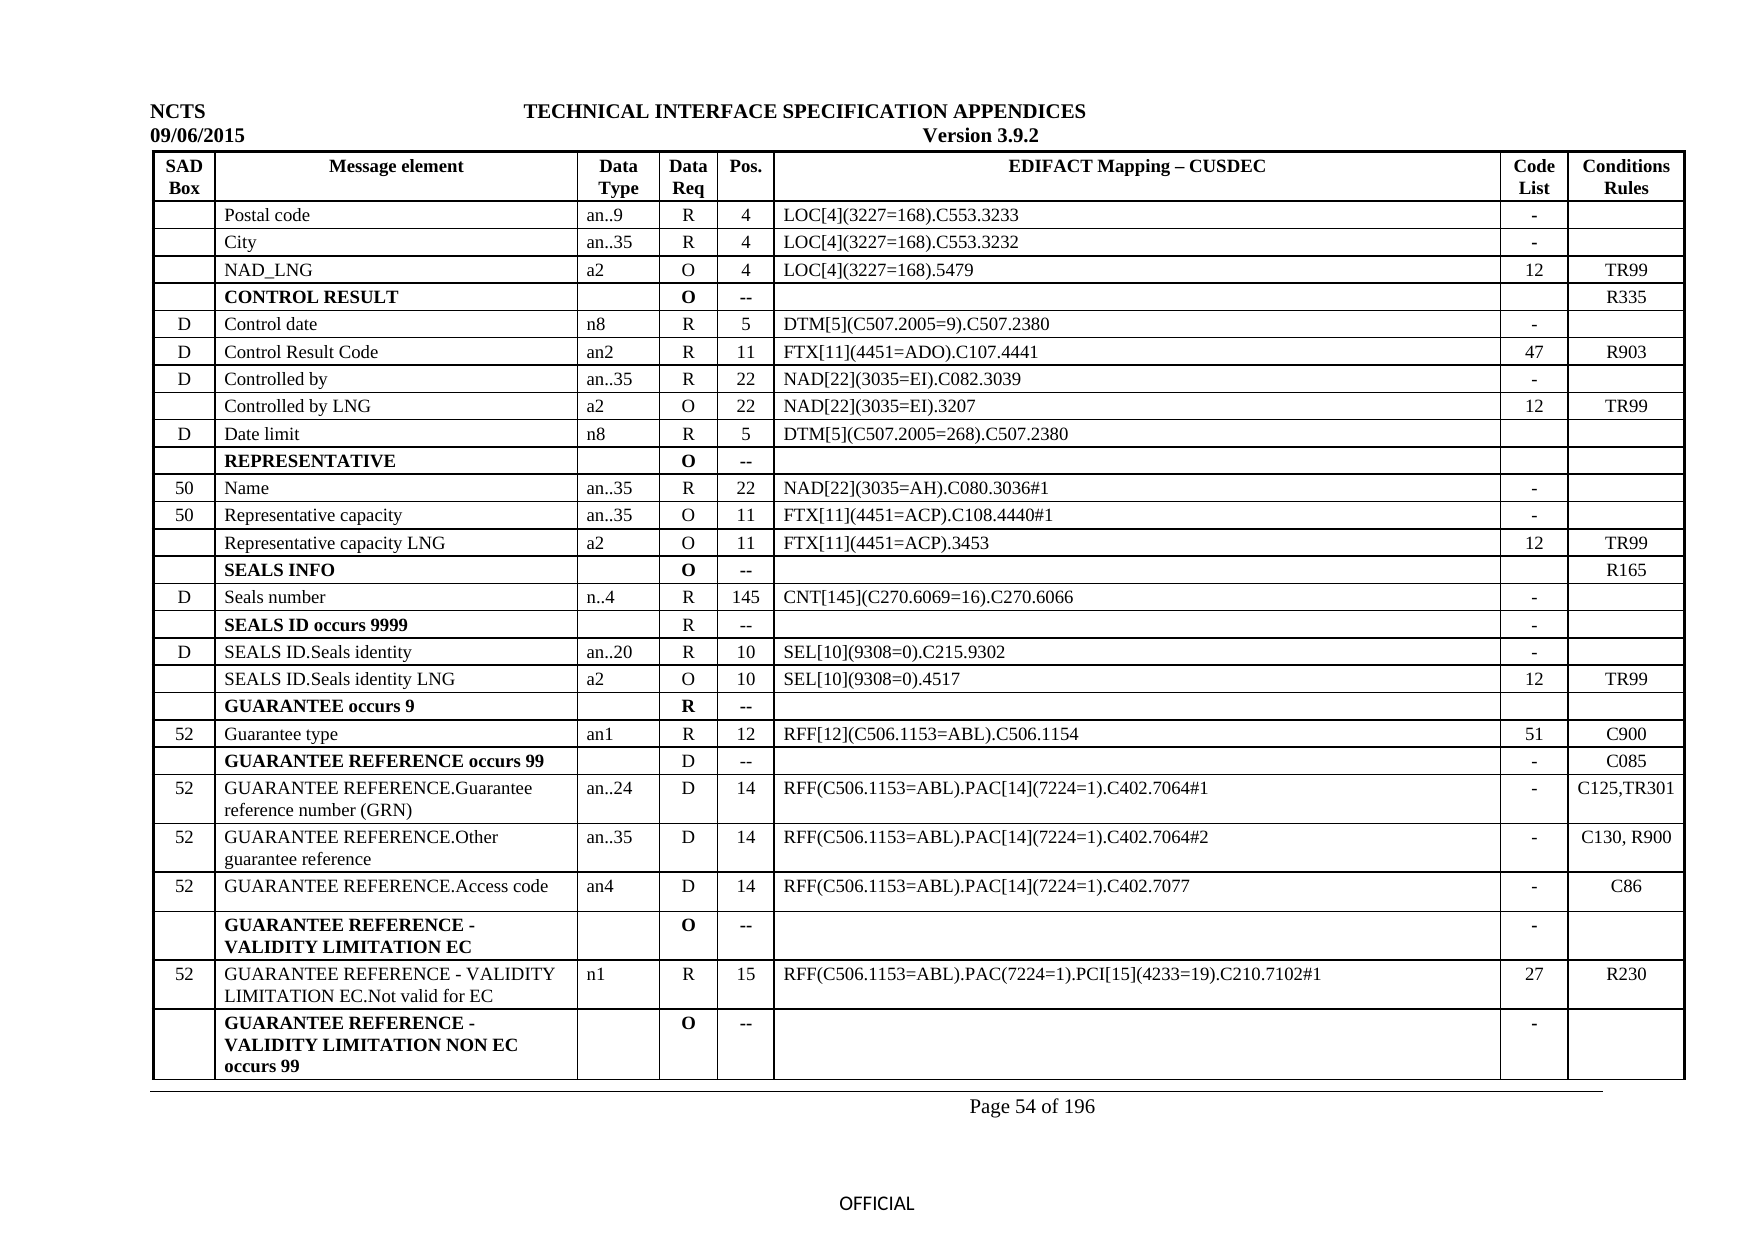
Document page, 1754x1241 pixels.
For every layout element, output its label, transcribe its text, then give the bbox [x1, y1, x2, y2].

table_cell - [1501, 611, 1567, 637]
table_cell [1569, 912, 1683, 959]
table_cell TR99 [1569, 530, 1683, 555]
table_cell [155, 611, 214, 637]
table_cell an4 [578, 873, 659, 911]
table_cell Controlled by [216, 366, 577, 391]
table_cell 52 [155, 721, 214, 746]
table_cell 22 [718, 366, 773, 391]
table_cell R [660, 202, 717, 228]
table_cell Guarantee type [216, 721, 577, 746]
table_cell - [1501, 202, 1567, 228]
table_cell [155, 557, 214, 582]
table_cell 47 [1501, 338, 1567, 364]
table_cell O [660, 393, 717, 419]
table_cell 52 [155, 824, 214, 871]
table_cell D [155, 338, 214, 364]
table_cell O [660, 257, 717, 282]
table_cell - [1501, 639, 1567, 664]
table_cell 14 [718, 775, 773, 822]
table_cell 12 [718, 721, 773, 746]
table_cell RFF(C506.1153=ABL).PAC[14](7224=1).C402.7064#2 [775, 824, 1500, 871]
table_cell GUARANTEE REFERENCE.Guarantee reference number (GRN) [216, 775, 577, 822]
table_cell [1569, 639, 1683, 664]
table_cell 51 [1501, 721, 1567, 746]
table_cell FTX[11](4451=ACP).C108.4440#1 [775, 502, 1500, 528]
table_cell C86 [1569, 873, 1683, 911]
table_cell City [216, 229, 577, 255]
table_cell Postal code [216, 202, 577, 228]
table_cell O [660, 284, 717, 309]
table_cell 10 [718, 666, 773, 692]
table_cell a2 [578, 666, 659, 692]
table_cell LOC[4](3227=168).C553.3233 [775, 202, 1500, 228]
table_cell R [660, 366, 717, 391]
table_cell [155, 748, 214, 773]
table_cell NAD[22](3035=EI).3207 [775, 393, 1500, 419]
table_cell -- [718, 1010, 773, 1079]
table_cell RFF(C506.1153=ABL).PAC(7224=1).PCI[15](4233=19).C210.7102#1 [775, 961, 1500, 1008]
table_cell GUARANTEE REFERENCE - VALIDITY LIMITATION NON EC occurs 99 [216, 1010, 577, 1079]
table_cell [775, 1010, 1500, 1079]
table_cell C130, R900 [1569, 824, 1683, 871]
table_cell R [660, 338, 717, 364]
table_cell [775, 284, 1500, 309]
table_cell [1569, 584, 1683, 610]
table_cell a2 [578, 530, 659, 555]
table_cell [775, 748, 1500, 773]
table_cell NAD[22](3035=AH).C080.3036#1 [775, 475, 1500, 501]
table_cell NAD_LNG [216, 257, 577, 282]
table_header Data Type [578, 153, 659, 200]
table_header SAD Box [155, 153, 214, 200]
table_cell n8 [578, 311, 659, 337]
table_cell Representative capacity LNG [216, 530, 577, 555]
table_cell an..20 [578, 639, 659, 664]
table_cell [578, 557, 659, 582]
table_cell n..4 [578, 584, 659, 610]
table_cell [155, 912, 214, 959]
table_cell [155, 530, 214, 555]
table_cell - [1501, 873, 1567, 911]
table_cell - [1501, 775, 1567, 822]
table_cell [578, 912, 659, 959]
table_cell -- [718, 912, 773, 959]
table_header Message element [216, 153, 577, 200]
table_cell D [660, 824, 717, 871]
table_cell [775, 611, 1500, 637]
table_cell Controlled by LNG [216, 393, 577, 419]
table_cell [1501, 693, 1567, 719]
table_cell D [155, 311, 214, 337]
table_cell O [660, 448, 717, 473]
table_cell -- [718, 611, 773, 637]
table_cell [1501, 448, 1567, 473]
table_cell 14 [718, 824, 773, 871]
table_cell [1569, 475, 1683, 501]
table_cell -- [718, 448, 773, 473]
table_cell [155, 1010, 214, 1079]
table_cell an1 [578, 721, 659, 746]
table_cell [155, 693, 214, 719]
table_cell LOC[4](3227=168).C553.3232 [775, 229, 1500, 255]
table_cell 145 [718, 584, 773, 610]
table_cell GUARANTEE occurs 9 [216, 693, 577, 719]
table_cell GUARANTEE REFERENCE occurs 99 [216, 748, 577, 773]
table_header Data Req [660, 153, 717, 200]
table_cell D [660, 748, 717, 773]
table_cell [155, 257, 214, 282]
table_cell [1569, 311, 1683, 337]
table_cell an..9 [578, 202, 659, 228]
table_cell D [155, 420, 214, 446]
table_cell [1569, 229, 1683, 255]
table_cell [1569, 420, 1683, 446]
table_cell [1501, 420, 1567, 446]
table_cell 50 [155, 475, 214, 501]
table_cell [1569, 366, 1683, 391]
table_cell TR99 [1569, 393, 1683, 419]
table_cell 27 [1501, 961, 1567, 1008]
table_cell - [1501, 1010, 1567, 1079]
table_cell - [1501, 311, 1567, 337]
table_header Code List [1501, 153, 1567, 200]
table_cell 5 [718, 311, 773, 337]
table_cell an..35 [578, 366, 659, 391]
table_cell [1501, 284, 1567, 309]
table_cell - [1501, 748, 1567, 773]
table_cell R [660, 229, 717, 255]
table_cell D [660, 873, 717, 911]
table_cell SEALS ID occurs 9999 [216, 611, 577, 637]
table_cell - [1501, 912, 1567, 959]
table_cell DTM[5](C507.2005=9).C507.2380 [775, 311, 1500, 337]
table_cell 52 [155, 961, 214, 1008]
table_cell an..35 [578, 824, 659, 871]
table_cell SEL[10](9308=0).C215.9302 [775, 639, 1500, 664]
table_header EDIFACT Mapping – CUSDEC [775, 153, 1500, 200]
table_cell 10 [718, 639, 773, 664]
table_cell C125,TR301 [1569, 775, 1683, 822]
table_cell an..35 [578, 502, 659, 528]
table_cell TR99 [1569, 257, 1683, 282]
table_cell 50 [155, 502, 214, 528]
table_cell [155, 393, 214, 419]
table_cell DTM[5](C507.2005=268).C507.2380 [775, 420, 1500, 446]
table_cell TR99 [1569, 666, 1683, 692]
table_cell GUARANTEE REFERENCE.Access code [216, 873, 577, 911]
table_cell 12 [1501, 393, 1567, 419]
table_cell SEALS ID.Seals identity [216, 639, 577, 664]
table_cell RFF(C506.1153=ABL).PAC[14](7224=1).C402.7077 [775, 873, 1500, 911]
table_cell [1569, 693, 1683, 719]
table_cell 12 [1501, 257, 1567, 282]
table_cell [578, 284, 659, 309]
table_cell an..24 [578, 775, 659, 822]
table_cell [155, 202, 214, 228]
table_cell R903 [1569, 338, 1683, 364]
table_cell -- [718, 748, 773, 773]
table_cell R [660, 584, 717, 610]
table_cell [578, 448, 659, 473]
table_cell [1569, 502, 1683, 528]
table_cell a2 [578, 393, 659, 419]
table_cell 11 [718, 338, 773, 364]
table_cell O [660, 530, 717, 555]
table_cell [775, 557, 1500, 582]
table_cell D [155, 639, 214, 664]
table_cell GUARANTEE REFERENCE - VALIDITY LIMITATION EC [216, 912, 577, 959]
table_cell - [1501, 366, 1567, 391]
table_cell 52 [155, 775, 214, 822]
table_cell R [660, 693, 717, 719]
table_cell 5 [718, 420, 773, 446]
table_cell [578, 1010, 659, 1079]
table_cell FTX[11](4451=ADO).C107.4441 [775, 338, 1500, 364]
table_cell [1569, 1010, 1683, 1079]
table_header Conditions Rules [1569, 153, 1683, 200]
table_cell O [660, 557, 717, 582]
table_cell R335 [1569, 284, 1683, 309]
table_cell 12 [1501, 666, 1567, 692]
table_cell [775, 448, 1500, 473]
table_cell RFF(C506.1153=ABL).PAC[14](7224=1).C402.7064#1 [775, 775, 1500, 822]
table_cell GUARANTEE REFERENCE - VALIDITY LIMITATION EC.Not valid for EC [216, 961, 577, 1008]
table_cell [1501, 557, 1567, 582]
table_cell [775, 912, 1500, 959]
table_cell -- [718, 693, 773, 719]
table_cell O [660, 502, 717, 528]
table_cell R [660, 311, 717, 337]
table_cell RFF[12](C506.1153=ABL).C506.1154 [775, 721, 1500, 746]
table_cell Name [216, 475, 577, 501]
table_cell [155, 284, 214, 309]
table_cell - [1501, 475, 1567, 501]
table_cell a2 [578, 257, 659, 282]
table_cell R230 [1569, 961, 1683, 1008]
table_cell Representative capacity [216, 502, 577, 528]
table_cell -- [718, 557, 773, 582]
table_cell CONTROL RESULT [216, 284, 577, 309]
table_cell O [660, 912, 717, 959]
table_cell 4 [718, 257, 773, 282]
table_cell Seals number [216, 584, 577, 610]
table_cell 22 [718, 393, 773, 419]
table_cell Control Result Code [216, 338, 577, 364]
table_header Pos. [718, 153, 773, 200]
table_cell R [660, 611, 717, 637]
table_cell REPRESENTATIVE [216, 448, 577, 473]
table_cell - [1501, 584, 1567, 610]
table_cell [775, 693, 1500, 719]
table_cell [1569, 202, 1683, 228]
table_cell 15 [718, 961, 773, 1008]
table_cell an..35 [578, 229, 659, 255]
table_cell LOC[4](3227=168).5479 [775, 257, 1500, 282]
table_cell [578, 611, 659, 637]
table_cell O [660, 666, 717, 692]
table_cell 12 [1501, 530, 1567, 555]
table_cell - [1501, 229, 1567, 255]
table_cell [155, 448, 214, 473]
table_cell R [660, 475, 717, 501]
table_cell 52 [155, 873, 214, 911]
table_cell SEL[10](9308=0).4517 [775, 666, 1500, 692]
table_cell [1569, 611, 1683, 637]
table_cell n8 [578, 420, 659, 446]
table_cell Date limit [216, 420, 577, 446]
table_cell SEALS ID.Seals identity LNG [216, 666, 577, 692]
table_cell an..35 [578, 475, 659, 501]
table_cell FTX[11](4451=ACP).3453 [775, 530, 1500, 555]
table_cell R165 [1569, 557, 1683, 582]
table_cell CNT[145](C270.6069=16).C270.6066 [775, 584, 1500, 610]
table_cell 4 [718, 229, 773, 255]
table_cell R [660, 961, 717, 1008]
table_cell SEALS INFO [216, 557, 577, 582]
table_cell -- [718, 284, 773, 309]
table_cell D [155, 366, 214, 391]
table_cell [578, 693, 659, 719]
table_cell GUARANTEE REFERENCE.Other guarantee reference [216, 824, 577, 871]
table_cell O [660, 1010, 717, 1079]
table_cell 14 [718, 873, 773, 911]
table_cell 11 [718, 530, 773, 555]
table_cell R [660, 721, 717, 746]
table_cell - [1501, 824, 1567, 871]
table_cell an2 [578, 338, 659, 364]
table_cell 4 [718, 202, 773, 228]
table_cell [578, 748, 659, 773]
table_cell D [660, 775, 717, 822]
table_cell n1 [578, 961, 659, 1008]
table_cell R [660, 639, 717, 664]
table_cell 11 [718, 502, 773, 528]
table_cell [1569, 448, 1683, 473]
table_cell - [1501, 502, 1567, 528]
table_cell D [155, 584, 214, 610]
table_cell C085 [1569, 748, 1683, 773]
table_cell C900 [1569, 721, 1683, 746]
table_cell [155, 666, 214, 692]
table_cell R [660, 420, 717, 446]
table_cell Control date [216, 311, 577, 337]
table_cell NAD[22](3035=EI).C082.3039 [775, 366, 1500, 391]
table_cell [155, 229, 214, 255]
table_cell 22 [718, 475, 773, 501]
